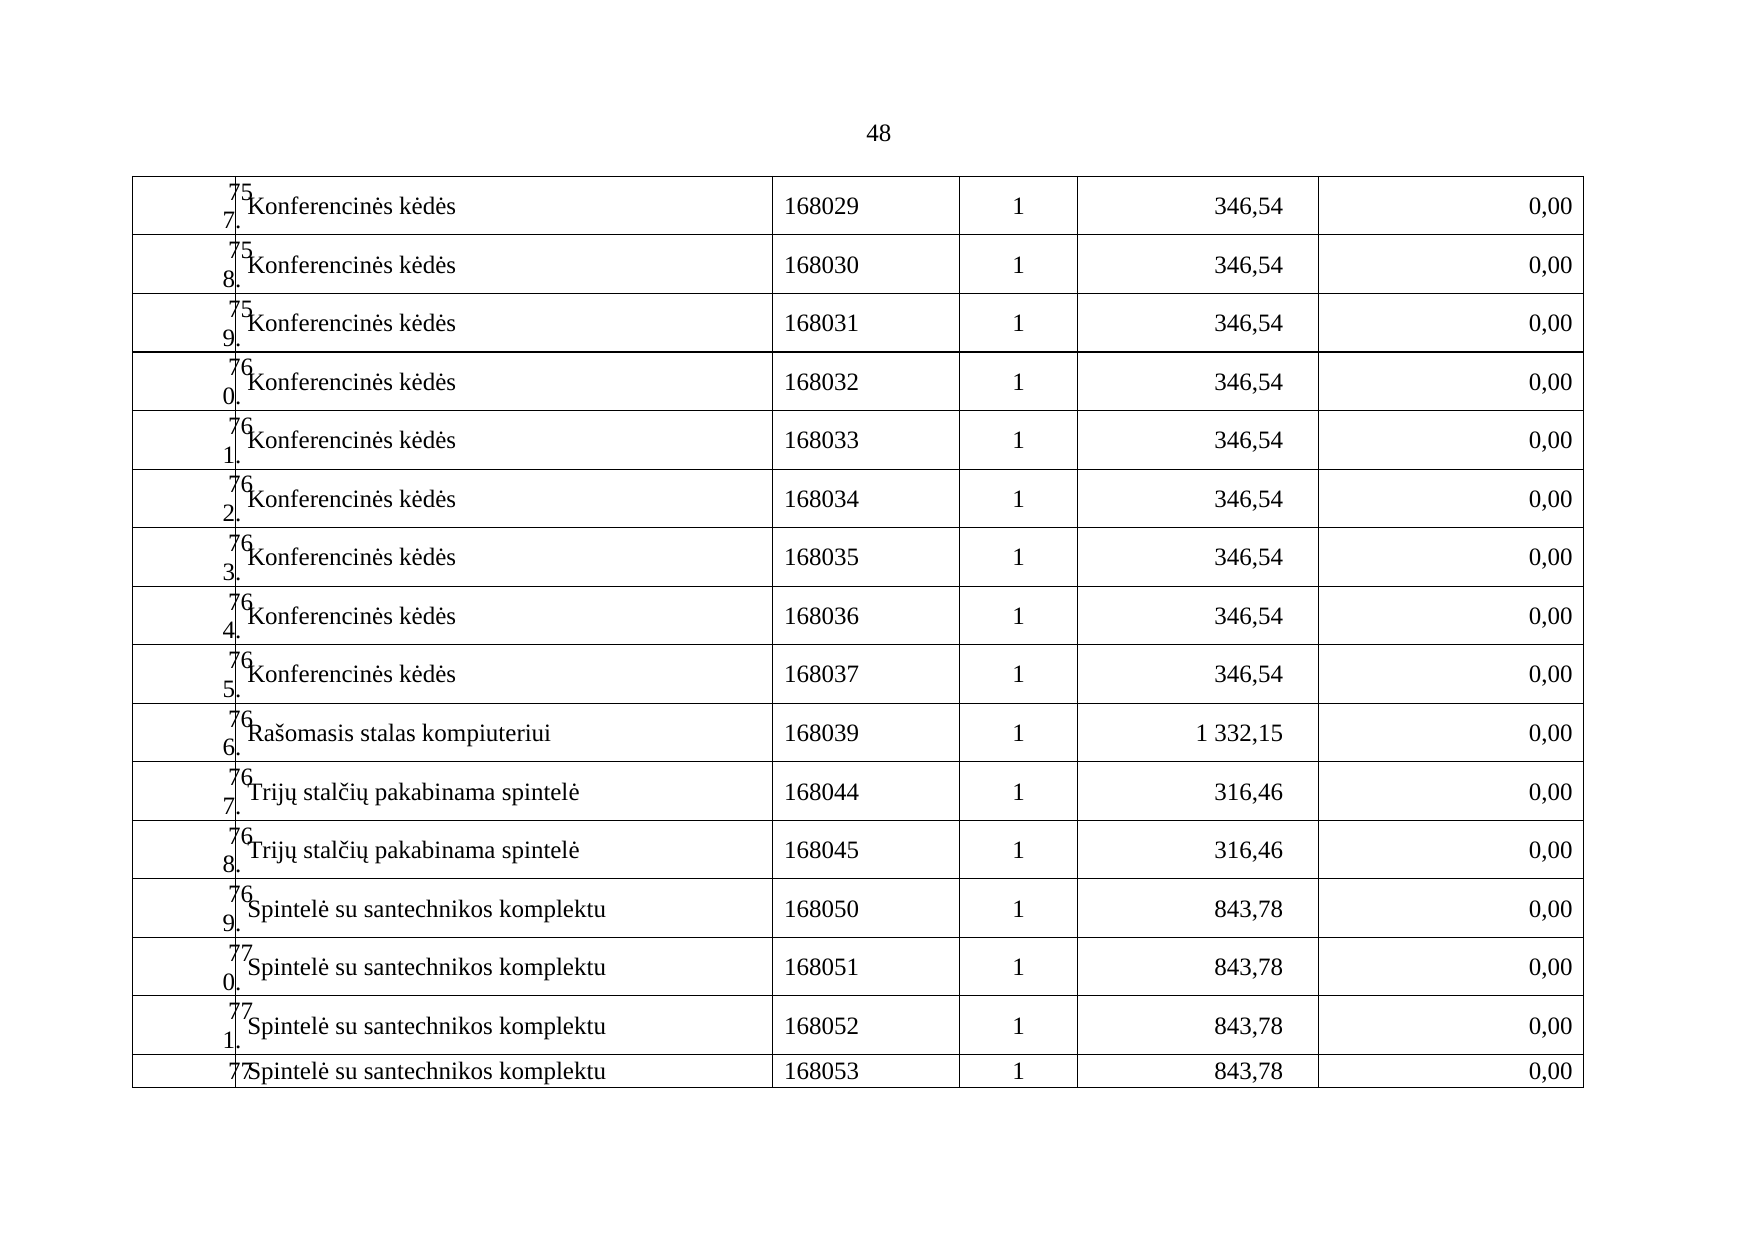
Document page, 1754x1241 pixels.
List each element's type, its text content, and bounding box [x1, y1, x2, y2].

table_cell 316,46 [1078, 821, 1318, 878]
table_cell 0,00 [1319, 1055, 1583, 1087]
table_cell 168037 [773, 645, 959, 703]
table_cell 346,54 [1078, 353, 1318, 410]
table_cell 168051 [773, 938, 959, 995]
table_cell 1 [960, 938, 1077, 995]
table_cell 168050 [773, 879, 959, 937]
table_cell 346,54 [1078, 235, 1318, 293]
table_cell 1 [960, 1055, 1077, 1087]
table_cell [133, 762, 235, 820]
table_cell Konferencinės kėdės [236, 177, 772, 234]
table_cell 1 [960, 821, 1077, 878]
table_cell 0,00 [1319, 587, 1583, 644]
table_cell [133, 1055, 235, 1087]
table_cell [133, 938, 235, 995]
table_cell 0,00 [1319, 821, 1583, 878]
table_cell Konferencinės kėdės [236, 353, 772, 410]
table_cell 0,00 [1319, 938, 1583, 995]
table_cell 0,00 [1319, 645, 1583, 703]
table_cell 1 [960, 177, 1077, 234]
table_cell 1 332,15 [1078, 704, 1318, 761]
table_cell 1 [960, 528, 1077, 586]
table_cell 168044 [773, 762, 959, 820]
table_cell 0,00 [1319, 996, 1583, 1054]
table_cell [133, 821, 235, 878]
table_cell 346,54 [1078, 528, 1318, 586]
table_cell 168045 [773, 821, 959, 878]
table_cell 843,78 [1078, 996, 1318, 1054]
table_cell [133, 996, 235, 1054]
table_cell 168034 [773, 470, 959, 527]
table_cell [133, 353, 235, 410]
table_cell 1 [960, 411, 1077, 468]
table_cell 0,00 [1319, 879, 1583, 937]
table_cell 0,00 [1319, 177, 1583, 234]
table_cell 168052 [773, 996, 959, 1054]
table_cell 168053 [773, 1055, 959, 1087]
table_cell Konferencinės kėdės [236, 294, 772, 351]
table_cell 346,54 [1078, 587, 1318, 644]
table_cell 346,54 [1078, 294, 1318, 351]
table_cell 346,54 [1078, 470, 1318, 527]
table_cell [133, 528, 235, 586]
table_cell [133, 294, 235, 351]
table_cell Konferencinės kėdės [236, 235, 772, 293]
table_cell 0,00 [1319, 762, 1583, 820]
table_cell 1 [960, 353, 1077, 410]
table_cell 0,00 [1319, 353, 1583, 410]
table_cell [133, 235, 235, 293]
table_cell 316,46 [1078, 762, 1318, 820]
table_cell 843,78 [1078, 1055, 1318, 1087]
table_cell 168032 [773, 353, 959, 410]
table_cell 1 [960, 587, 1077, 644]
table_cell Trijų stalčių pakabinama spintelė [236, 762, 772, 820]
table_cell 0,00 [1319, 411, 1583, 468]
table_cell 0,00 [1319, 470, 1583, 527]
table_cell [133, 587, 235, 644]
table_cell 0,00 [1319, 704, 1583, 761]
table_cell Konferencinės kėdės [236, 528, 772, 586]
table_cell 346,54 [1078, 645, 1318, 703]
table_cell 168029 [773, 177, 959, 234]
table_cell 168036 [773, 587, 959, 644]
table_cell [133, 411, 235, 468]
table_cell 168035 [773, 528, 959, 586]
table_cell 168033 [773, 411, 959, 468]
table_cell Rašomasis stalas kompiuteriui [236, 704, 772, 761]
table_cell 168030 [773, 235, 959, 293]
table_cell 1 [960, 762, 1077, 820]
table_cell 0,00 [1319, 294, 1583, 351]
table_cell 1 [960, 996, 1077, 1054]
table_cell Konferencinės kėdės [236, 470, 772, 527]
table_cell 346,54 [1078, 411, 1318, 468]
table_cell 1 [960, 470, 1077, 527]
table_cell Spintelė su santechnikos komplektu [236, 1055, 772, 1087]
table_cell [133, 470, 235, 527]
table_cell 0,00 [1319, 235, 1583, 293]
table_cell 168039 [773, 704, 959, 761]
table_cell 1 [960, 294, 1077, 351]
table_cell 843,78 [1078, 938, 1318, 995]
table_cell Konferencinės kėdės [236, 411, 772, 468]
table_cell [133, 645, 235, 703]
table_cell Konferencinės kėdės [236, 645, 772, 703]
table_cell 346,54 [1078, 177, 1318, 234]
table_cell 0,00 [1319, 528, 1583, 586]
table_cell 843,78 [1078, 879, 1318, 937]
table_cell Spintelė su santechnikos komplektu [236, 996, 772, 1054]
table_cell Trijų stalčių pakabinama spintelė [236, 821, 772, 878]
table_cell 1 [960, 704, 1077, 761]
table_cell Spintelė su santechnikos komplektu [236, 879, 772, 937]
table_cell 1 [960, 235, 1077, 293]
table_cell 1 [960, 879, 1077, 937]
table_cell [133, 879, 235, 937]
table_cell 1 [960, 645, 1077, 703]
table_cell 168031 [773, 294, 959, 351]
table_cell [133, 177, 235, 234]
table_cell [133, 704, 235, 761]
table_cell Spintelė su santechnikos komplektu [236, 938, 772, 995]
table_cell Konferencinės kėdės [236, 587, 772, 644]
